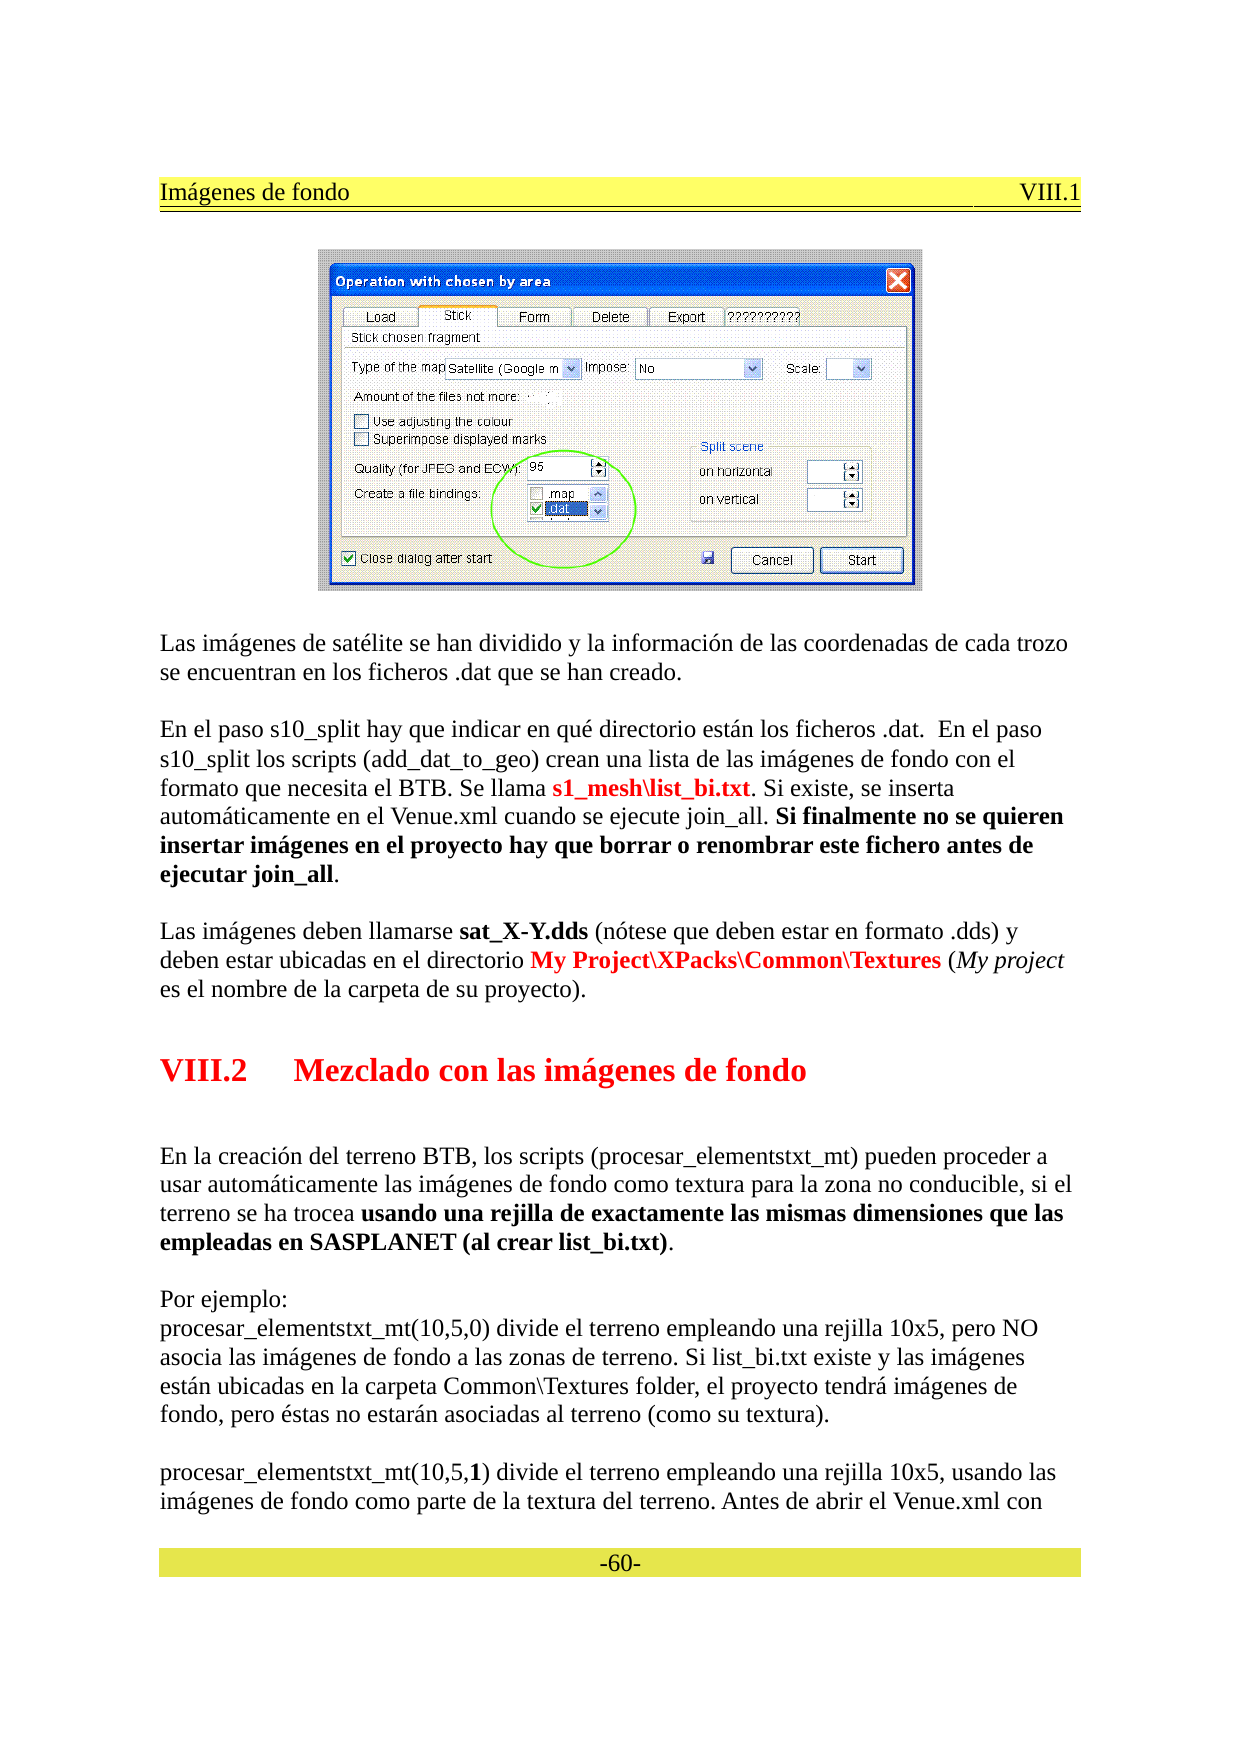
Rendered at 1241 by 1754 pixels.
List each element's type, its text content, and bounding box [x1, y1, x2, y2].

text Las imágenes de satélite se han dividido y la información de las coordenadas de cada trozo se encuentran en los ficheros .dat que se han creado. [159, 628, 1081, 686]
subtitle Mezclado con las imágenes de fondo [159, 1050, 1081, 1088]
text procesar_elementstxt_mt(10,5,1) divide el terreno empleando una rejilla 10x5, usando las imágenes de fondo como parte de la textura del terreno. Antes de abrir el Venue.xml con [159, 1457, 1081, 1514]
text En el paso s10_split hay que indicar en qué directorio están los ficheros .dat. En el paso s10_split los scripts (add_dat_to_geo) crean una lista de las imágenes de fondo con el formato que necesita el BTB. Se llama s1_mesh\list_bi.txt. Si existe, se inserta automáticamente en el Venue.xml cuando se ejecute join_all. Si finalmente no se quieren insertar imágenes en el proyecto hay que borrar o renombrar este fichero antes de ejecutar join_all. Las imágenes deben llamarse sat_X-Y.dds (nótese que deben estar en formato .dds) y deben estar ubicadas en el directorio My Project\XPacks\Common\Textures (My project es el nombre de la carpeta de su proyecto). [159, 714, 1081, 1003]
picture [318, 249, 923, 591]
text En la creación del terreno BTB, los scripts (procesar_elementstxt_mt) pueden proceder a usar automáticamente las imágenes de fondo como textura para la zona no conducible, si el terreno se ha trocea usando una rejilla de exactamente las mismas dimensiones que las empleadas en SASPLANET (al crear list_bi.txt). [159, 1141, 1081, 1256]
text Por ejemplo: [159, 1284, 1081, 1313]
text procesar_elementstxt_mt(10,5,0) divide el terreno empleando una rejilla 10x5, pero NO asocia las imágenes de fondo a las zonas de terreno. Si list_bi.txt existe y las imágenes están ubicadas en la carpeta Common\Textures folder, el proyecto tendrá imágenes de fondo, pero éstas no estarán asociadas al terreno (como su textura). [159, 1313, 1081, 1428]
